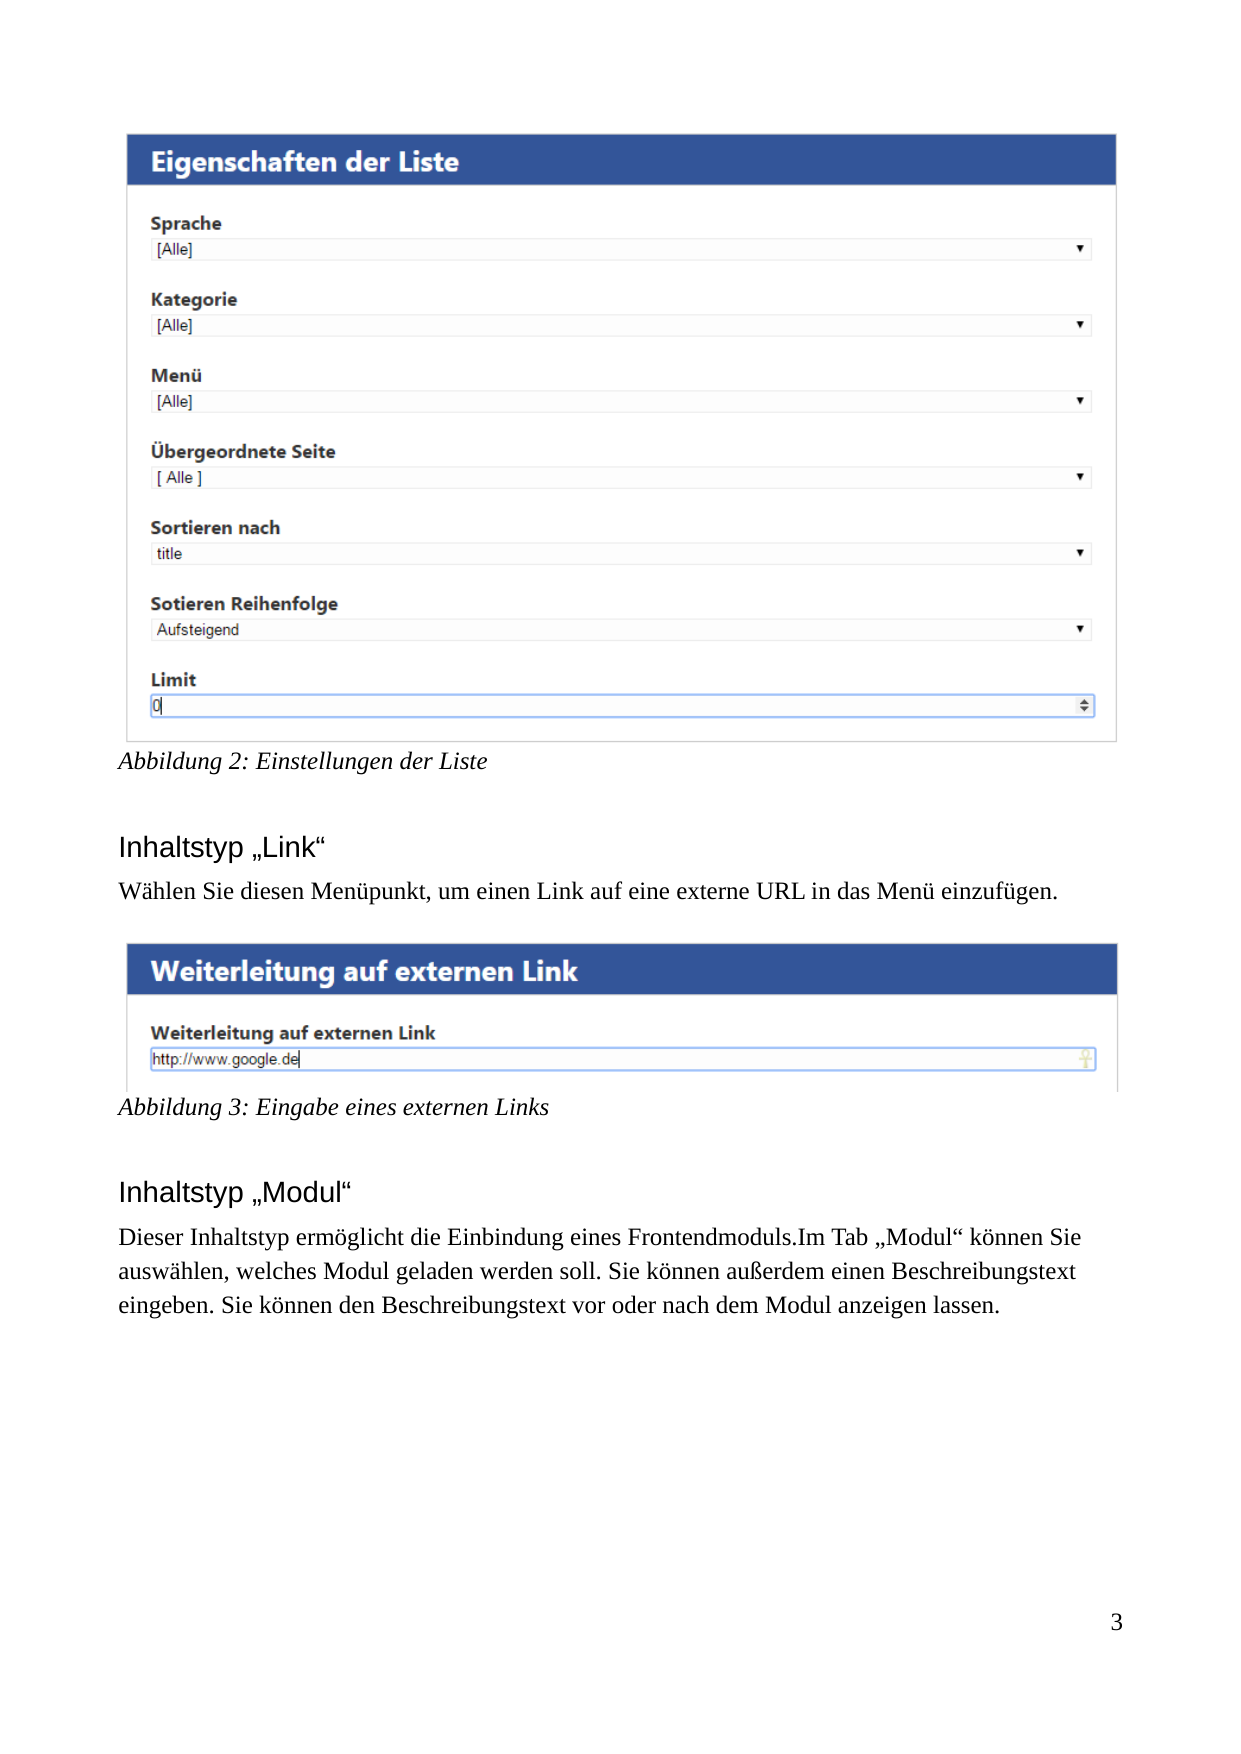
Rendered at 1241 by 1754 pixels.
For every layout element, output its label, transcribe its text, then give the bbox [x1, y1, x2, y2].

picture [118, 937, 1123, 1092]
subtitle Inhaltstyp „Link“ [118, 830, 1123, 863]
picture [118, 130, 1123, 747]
subtitle Inhaltstyp „Modul“ [118, 1175, 1123, 1209]
text Abbildung 2: Einstellungen der Liste [118, 747, 1123, 775]
text Wählen Sie diesen Menüpunkt, um einen Link auf eine externe URL in das Menü einzufügen. [118, 876, 1123, 905]
text Dieser Inhaltstyp ermöglicht die Einbindung eines Frontendmoduls.Im Tab „Modul“ können Sie auswählen, welches Modul geladen werden soll. Sie können außerdem einen Beschreibungstext eingeben. Sie können den Beschreibungstext vor oder nach dem Modul anzeigen lassen. [118, 1222, 1123, 1319]
text Abbildung 3: Eingabe eines externen Links [118, 1092, 1123, 1121]
